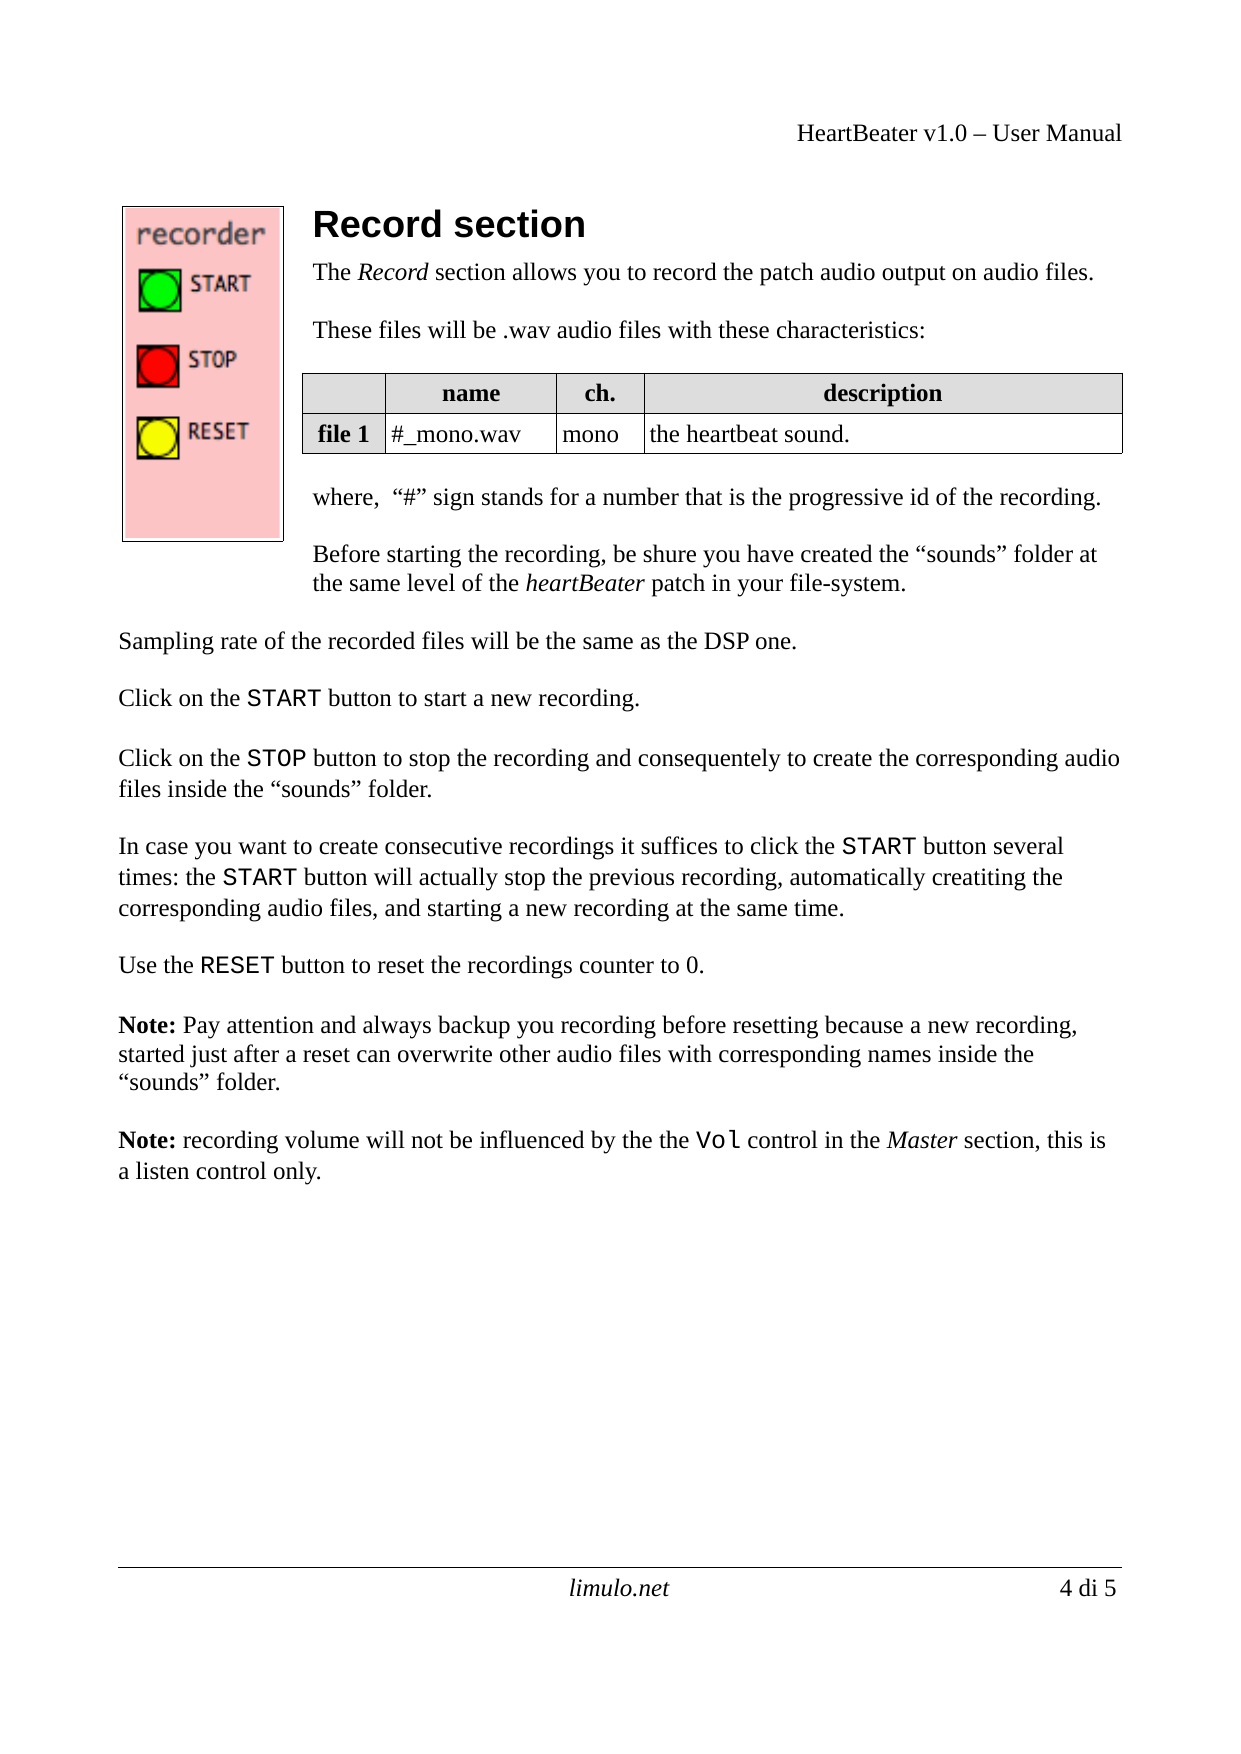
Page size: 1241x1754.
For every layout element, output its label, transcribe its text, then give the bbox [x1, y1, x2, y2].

table_cell mono [557, 414, 644, 453]
text Click on the STOP button to stop the recording and consequentely to create the corresponding audio files inside the “sounds” folder. [118, 743, 1122, 802]
picture [125, 208, 280, 538]
text Use the RESET button to reset the recordings counter to 0. [118, 950, 1122, 981]
table_header [303, 374, 385, 413]
text Note: recording volume will not be influenced by the the Vol control in the Master section, this is a listen control only. [118, 1125, 1122, 1184]
table_cell the heartbeat sound. [645, 414, 1122, 453]
table_cell #_mono.wav [386, 414, 556, 453]
text In case you want to create consecutive recordings it suffices to click the START button several times: the START button will actually stop the previous recording, automatically creatiting the corresponding audio files, and starting a new recording at the same time. [118, 831, 1122, 922]
subtitle Record section [118, 201, 1122, 245]
text Note: Pay attention and always backup you recording before resetting because a new recording, started just after a reset can overwrite other audio files with corresponding names inside the “sounds” folder. [118, 1010, 1122, 1096]
text Click on the START button to start a new recording. [118, 683, 1122, 714]
text Sampling rate of the recorded files will be the same as the DSP one. [118, 626, 1122, 654]
text where, “#” sign stands for a number that is the progressive id of the recording. [284, 482, 1122, 511]
text Before starting the recording, be shure you have created the “sounds” folder at the same level of the heartBeater patch in your file-system. [118, 539, 1122, 597]
text The Record section allows you to record the patch audio output on audio files. [284, 257, 1122, 286]
table_header name [386, 374, 556, 413]
table_cell file 1 [303, 414, 385, 453]
subtitle [123, 207, 283, 541]
text These files will be .wav audio files with these characteristics: [284, 315, 1122, 344]
table_header ch. [557, 374, 644, 413]
table_header description [645, 374, 1122, 413]
